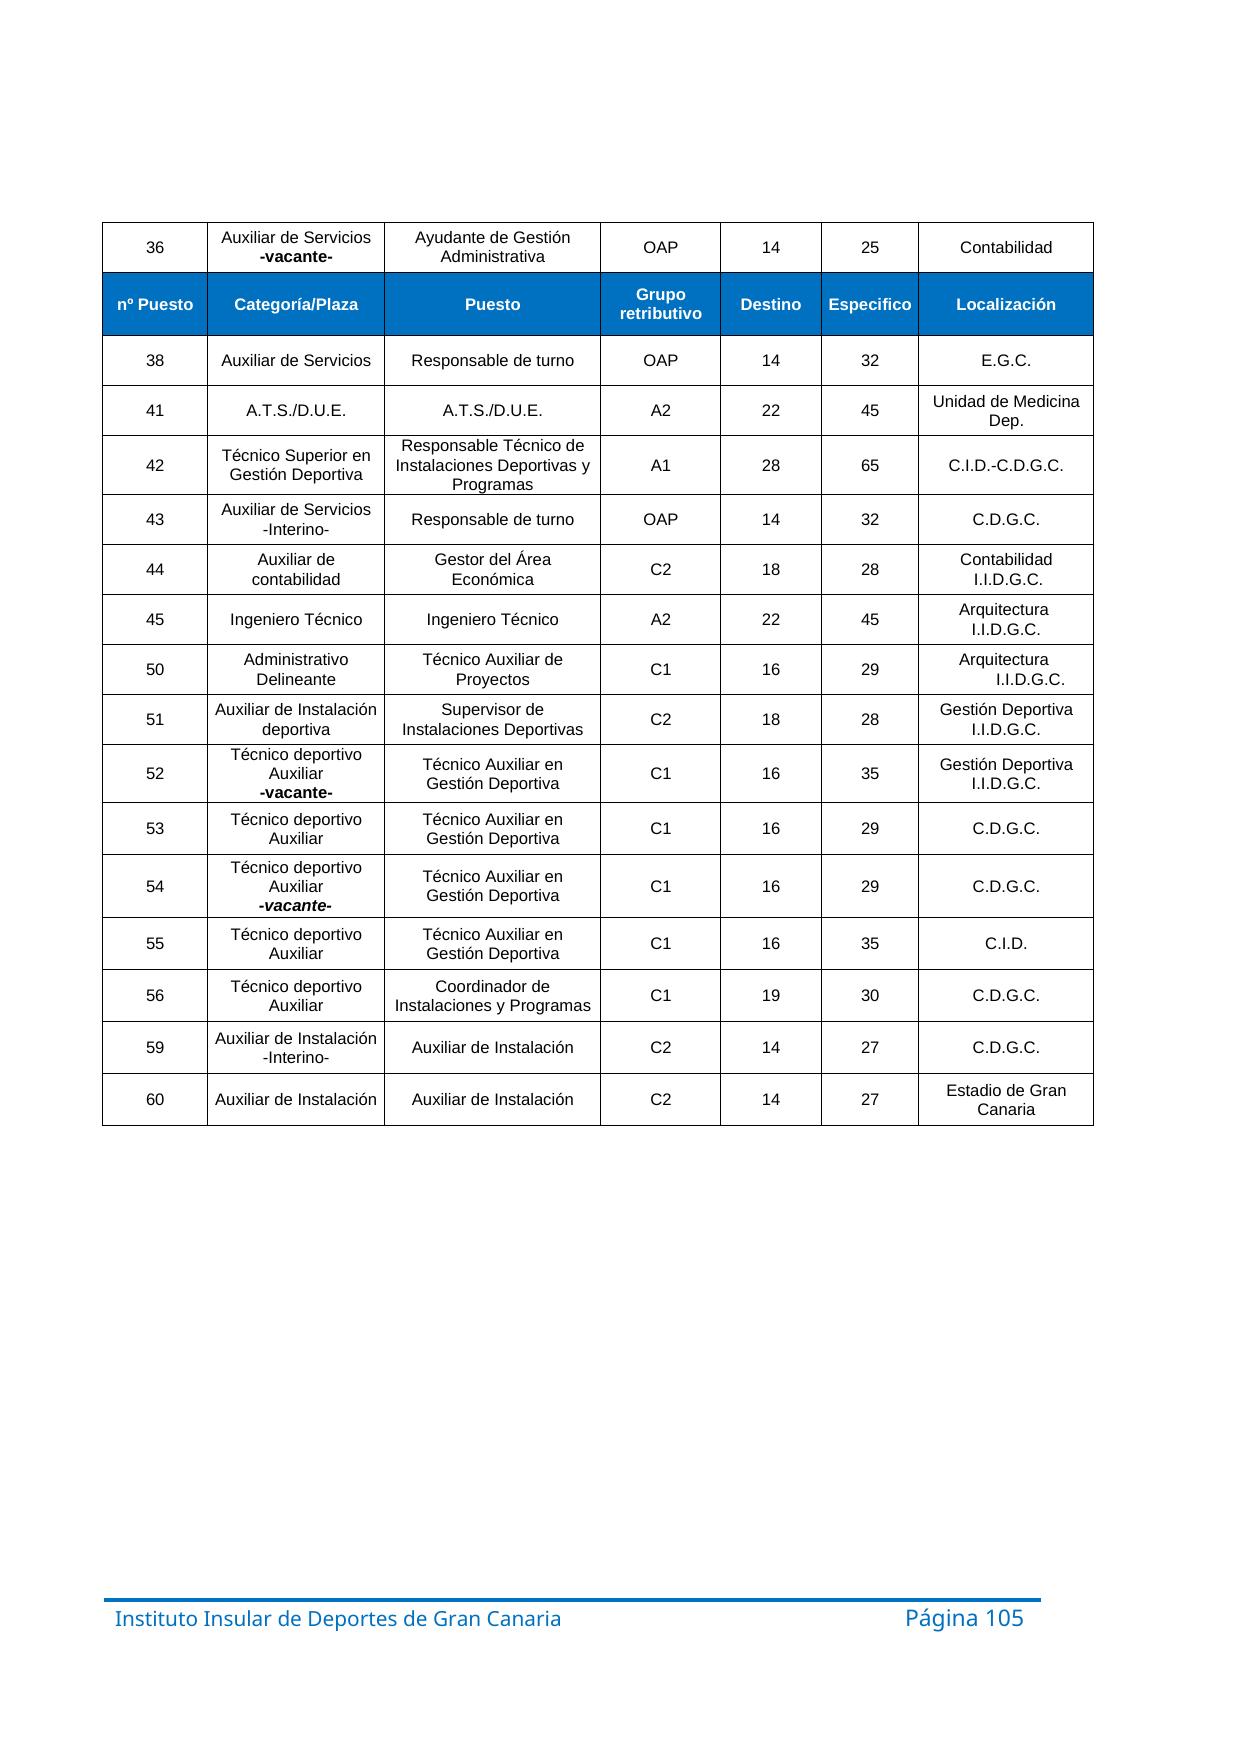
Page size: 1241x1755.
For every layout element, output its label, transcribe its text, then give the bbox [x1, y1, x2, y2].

table_cell 35 [822, 918, 918, 969]
table_cell Destino [721, 273, 821, 335]
table_cell Auxiliar de Instalación [385, 1074, 600, 1125]
table_cell 45 [822, 595, 918, 644]
table_cell 54 [103, 855, 207, 917]
table_cell Gestión Deportiva I.I.D.G.C. [919, 745, 1093, 802]
table_cell C.D.G.C. [919, 1022, 1093, 1073]
table_cell 18 [721, 695, 821, 744]
table_cell 45 [103, 595, 207, 644]
table_cell Auxiliar de Instalación [208, 1074, 384, 1125]
table_cell C.I.D. [919, 918, 1093, 969]
table_cell nº Puesto [103, 273, 207, 335]
table_cell Responsable de turno [385, 495, 600, 544]
table_cell A.T.S./D.U.E. [385, 386, 600, 435]
table_cell 16 [721, 918, 821, 969]
table_cell Auxiliar de Servicios -vacante- [208, 223, 384, 272]
table_cell Localización [919, 273, 1093, 335]
table_cell 45 [822, 386, 918, 435]
table_cell Grupo retributivo [601, 273, 720, 335]
table_cell 14 [721, 336, 821, 385]
table_cell A.T.S./D.U.E. [208, 386, 384, 435]
table_cell 14 [721, 1074, 821, 1125]
table_cell Arquitectura I.I.D.G.C. [919, 645, 1093, 694]
table_cell Técnico deportivo Auxiliar [208, 918, 384, 969]
table_cell 59 [103, 1022, 207, 1073]
table_cell Auxiliar de contabilidad [208, 545, 384, 594]
table_cell 38 [103, 336, 207, 385]
table_cell Técnico deportivo Auxiliar [208, 970, 384, 1021]
table_cell Puesto [385, 273, 600, 335]
table_cell Técnico Auxiliar de Proyectos [385, 645, 600, 694]
table_cell 28 [822, 695, 918, 744]
table_cell 28 [721, 436, 821, 494]
table_cell 50 [103, 645, 207, 694]
table_cell Técnico Auxiliar en Gestión Deportiva [385, 855, 600, 917]
table_cell 16 [721, 745, 821, 802]
table_cell 53 [103, 803, 207, 854]
table_cell 14 [721, 495, 821, 544]
table_cell Técnico Superior en Gestión Deportiva [208, 436, 384, 494]
table_cell Contabilidad I.I.D.G.C. [919, 545, 1093, 594]
table_cell Administrativo Delineante [208, 645, 384, 694]
table_cell Técnico Auxiliar en Gestión Deportiva [385, 803, 600, 854]
table_cell A2 [601, 386, 720, 435]
table_cell Especifico [822, 273, 918, 335]
table_cell 55 [103, 918, 207, 969]
table_cell Técnico Auxiliar en Gestión Deportiva [385, 918, 600, 969]
table_cell 27 [822, 1074, 918, 1125]
table_cell 29 [822, 645, 918, 694]
table_cell C.D.G.C. [919, 803, 1093, 854]
table_cell C1 [601, 645, 720, 694]
table_cell 32 [822, 495, 918, 544]
table_cell C1 [601, 970, 720, 1021]
table_cell Responsable de turno [385, 336, 600, 385]
table_cell 52 [103, 745, 207, 802]
table_cell 35 [822, 745, 918, 802]
table_cell 29 [822, 803, 918, 854]
table_cell E.G.C. [919, 336, 1093, 385]
table_cell Gestión Deportiva I.I.D.G.C. [919, 695, 1093, 744]
table_cell Arquitectura I.I.D.G.C. [919, 595, 1093, 644]
table_cell C1 [601, 803, 720, 854]
table_cell 16 [721, 803, 821, 854]
table_cell OAP [601, 223, 720, 272]
table_cell Categoría/Plaza [208, 273, 384, 335]
table_cell 43 [103, 495, 207, 544]
table_cell 25 [822, 223, 918, 272]
table_cell 14 [721, 223, 821, 272]
table_cell Ingeniero Técnico [208, 595, 384, 644]
table_cell Responsable Técnico de Instalaciones Deportivas y Programas [385, 436, 600, 494]
table_cell Ingeniero Técnico [385, 595, 600, 644]
table_cell Auxiliar de Instalación [385, 1022, 600, 1073]
table_cell Auxiliar de Instalación deportiva [208, 695, 384, 744]
table_cell Ayudante de Gestión Administrativa [385, 223, 600, 272]
table_cell C.D.G.C. [919, 855, 1093, 917]
table_cell C1 [601, 918, 720, 969]
table_cell A1 [601, 436, 720, 494]
table_cell Supervisor de Instalaciones Deportivas [385, 695, 600, 744]
table_cell 19 [721, 970, 821, 1021]
table_cell 30 [822, 970, 918, 1021]
table_cell C.D.G.C. [919, 495, 1093, 544]
table_cell Coordinador de Instalaciones y Programas [385, 970, 600, 1021]
table_cell C2 [601, 545, 720, 594]
table_cell 36 [103, 223, 207, 272]
table_cell 44 [103, 545, 207, 594]
table_cell 18 [721, 545, 821, 594]
table_cell 29 [822, 855, 918, 917]
table_cell Técnico deportivo Auxiliar [208, 803, 384, 854]
table_cell 41 [103, 386, 207, 435]
table_cell 60 [103, 1074, 207, 1125]
table_cell 16 [721, 855, 821, 917]
table_cell C2 [601, 1022, 720, 1073]
table_cell OAP [601, 336, 720, 385]
table_cell 28 [822, 545, 918, 594]
table_cell Gestor del Área Económica [385, 545, 600, 594]
table_cell Técnico deportivo Auxiliar -vacante- [208, 855, 384, 917]
table_cell A2 [601, 595, 720, 644]
table_cell 32 [822, 336, 918, 385]
table_cell 16 [721, 645, 821, 694]
table_cell Estadio de Gran Canaria [919, 1074, 1093, 1125]
table_cell 27 [822, 1022, 918, 1073]
table_cell 65 [822, 436, 918, 494]
table_cell Auxiliar de Instalación -Interino- [208, 1022, 384, 1073]
table_cell 14 [721, 1022, 821, 1073]
table_cell 51 [103, 695, 207, 744]
table_cell 56 [103, 970, 207, 1021]
table_cell C2 [601, 1074, 720, 1125]
table_cell C1 [601, 855, 720, 917]
table_cell OAP [601, 495, 720, 544]
table_cell Contabilidad [919, 223, 1093, 272]
table_cell C2 [601, 695, 720, 744]
table_cell Unidad de Medicina Dep. [919, 386, 1093, 435]
table_cell Técnico Auxiliar en Gestión Deportiva [385, 745, 600, 802]
table_cell 42 [103, 436, 207, 494]
table_cell Técnico deportivo Auxiliar -vacante- [208, 745, 384, 802]
table_cell Auxiliar de Servicios [208, 336, 384, 385]
table_cell C.D.G.C. [919, 970, 1093, 1021]
table_cell C.I.D.-C.D.G.C. [919, 436, 1093, 494]
table_cell C1 [601, 745, 720, 802]
table_cell 22 [721, 386, 821, 435]
table_cell 22 [721, 595, 821, 644]
table_cell Auxiliar de Servicios -Interino- [208, 495, 384, 544]
